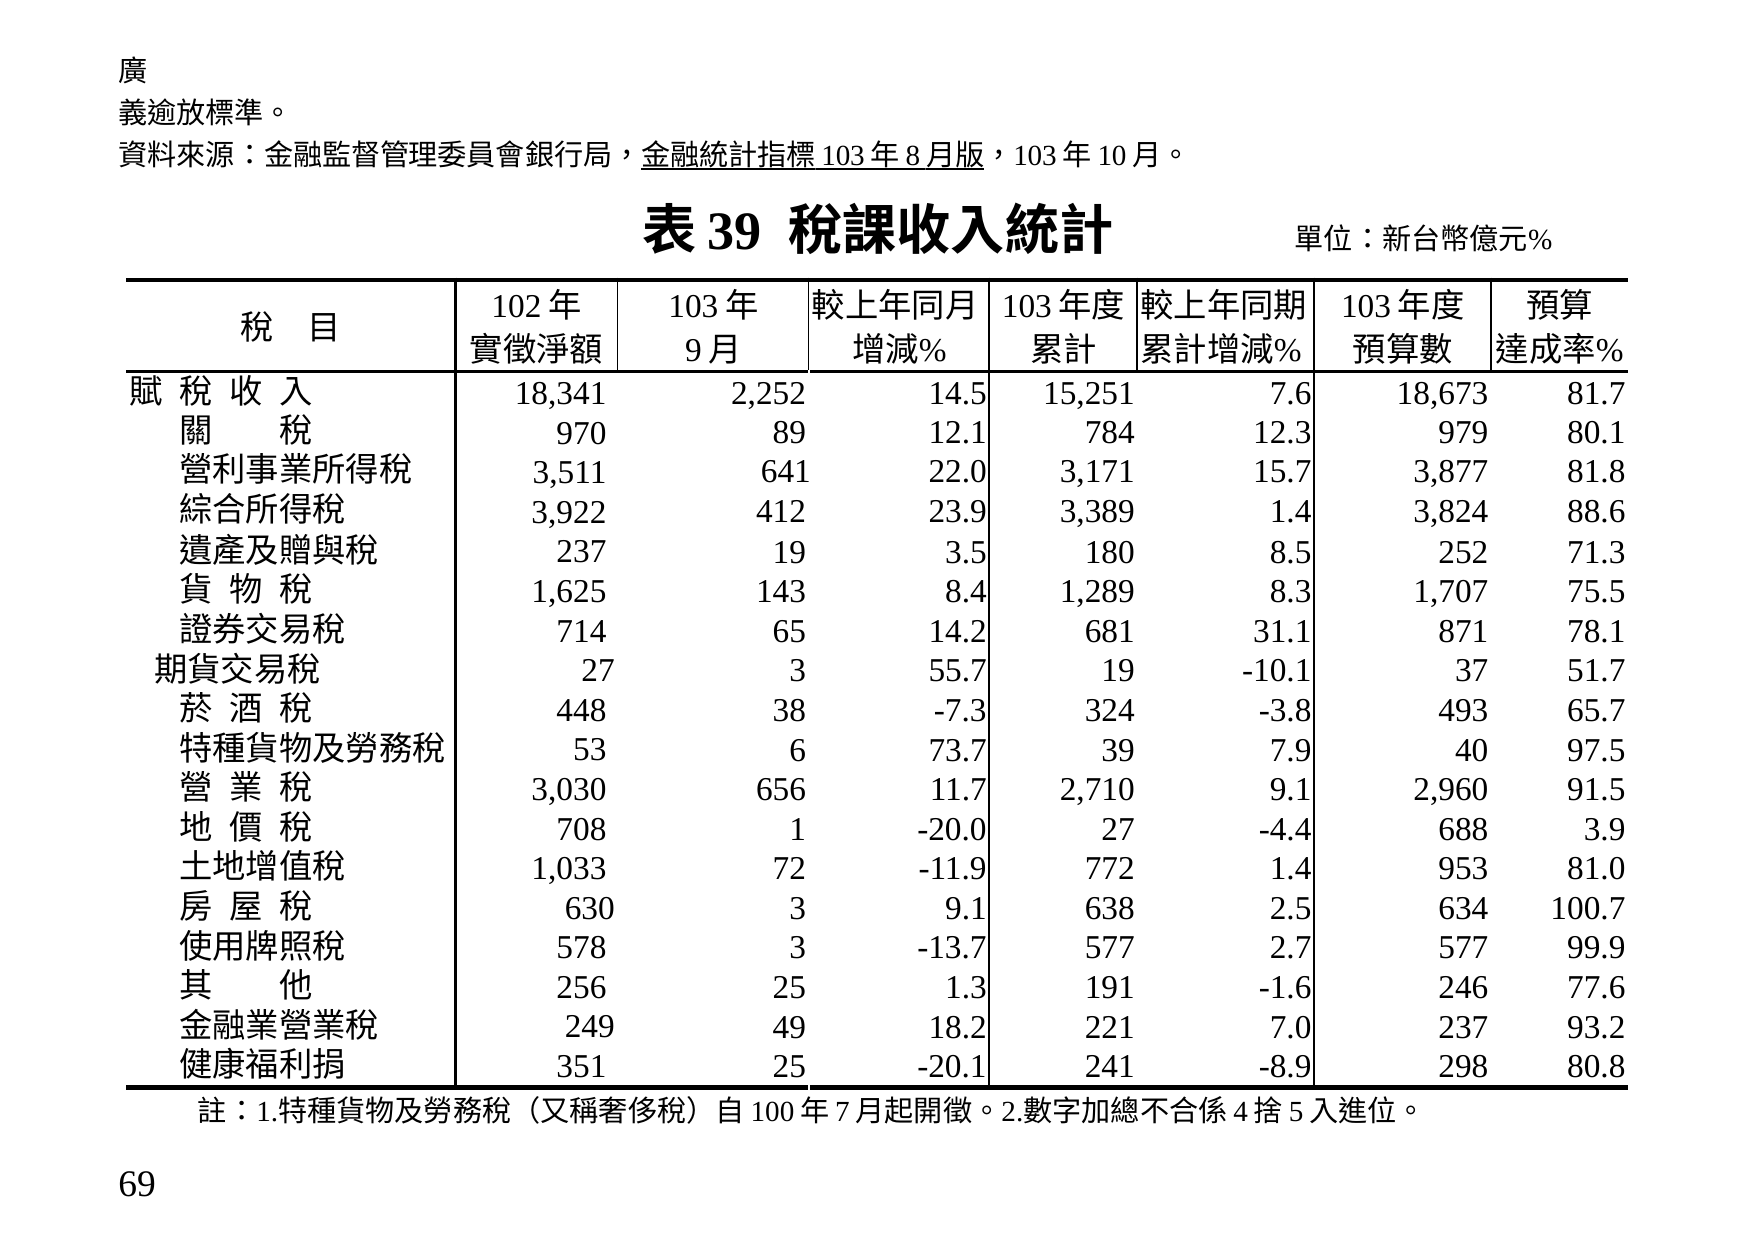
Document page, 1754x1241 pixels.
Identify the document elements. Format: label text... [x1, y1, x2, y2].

table_cell 249 [457, 1006, 617, 1046]
table_cell 金融業營業稅 [126, 1006, 454, 1046]
table_cell 14.2 [810, 610, 988, 650]
table_cell 3,824 [1315, 489, 1491, 531]
table_cell 12.3 [1137, 413, 1313, 451]
table_cell 1 [617, 808, 808, 848]
table_cell 78.1 [1491, 610, 1628, 650]
table_cell 630 [457, 888, 617, 927]
table_cell 784 [990, 413, 1137, 451]
table_header 較上年同期 累計增減% [1138, 282, 1313, 370]
table_cell 土地增值稅 [126, 848, 454, 887]
table_cell 1.3 [810, 967, 988, 1006]
table_cell 81.8 [1491, 451, 1628, 489]
table_cell 638 [990, 888, 1137, 927]
table_header 102年 實徵淨額 [457, 282, 617, 370]
table_cell 25 [617, 967, 808, 1006]
table_cell 3 [617, 927, 808, 967]
table_cell 8.3 [1137, 571, 1313, 610]
table_cell 2.7 [1137, 927, 1313, 967]
table_cell 14.5 [810, 373, 988, 412]
text 廣 [118, 47, 1636, 89]
table_header 103年度 預算數 [1315, 282, 1490, 370]
table_cell 15,251 [990, 373, 1137, 412]
table_cell 房 屋 稅 [126, 888, 454, 927]
table_cell 12.1 [810, 413, 988, 451]
table_cell 7.6 [1137, 373, 1313, 412]
table_cell 871 [1315, 610, 1491, 650]
table_cell 38 [617, 690, 808, 729]
table_cell 證券交易稅 [126, 610, 454, 650]
table_cell 656 [617, 769, 808, 808]
table_cell 營利事業所得稅 [126, 451, 454, 489]
table_header 103年 9月 [618, 282, 808, 370]
table_cell 180 [990, 531, 1137, 571]
table_cell 15.7 [1137, 451, 1313, 489]
table_cell 577 [990, 927, 1137, 967]
table_cell 40 [1315, 729, 1491, 769]
table_cell 8.4 [810, 571, 988, 610]
table_cell 特種貨物及勞務稅 [126, 729, 454, 769]
table_cell 493 [1315, 690, 1491, 729]
table_cell 634 [1315, 888, 1491, 927]
table_cell 遺產及贈與稅 [126, 531, 454, 571]
table_header 103年度累計 [990, 282, 1136, 370]
table_cell 81.7 [1491, 373, 1628, 412]
table_cell 88.6 [1491, 489, 1628, 531]
table_cell 1,625 [457, 571, 617, 610]
table_cell 39 [990, 729, 1137, 769]
table_cell 3,030 [457, 769, 617, 808]
table_cell 22.0 [814, 451, 988, 489]
table_cell 7.0 [1137, 1006, 1313, 1046]
table_cell 55.7 [810, 650, 988, 689]
table_cell 3,877 [1315, 451, 1491, 489]
table_cell 256 [457, 967, 617, 1006]
table_cell 89 [617, 413, 808, 451]
table_cell 7.9 [1137, 729, 1313, 769]
table_cell 健康福利捐 [126, 1046, 454, 1085]
table_cell 19 [617, 531, 808, 571]
table_cell 3 [617, 888, 808, 927]
table_cell 81.0 [1491, 848, 1628, 887]
table_header 較上年同月 增減% [809, 282, 988, 370]
table_cell 3 [617, 650, 808, 689]
table_cell 18.2 [810, 1006, 988, 1046]
table_cell 979 [1315, 413, 1491, 451]
table_cell 143 [617, 571, 808, 610]
table_cell 1,707 [1315, 571, 1491, 610]
table_cell -4.4 [1137, 808, 1313, 848]
table_cell 2.5 [1137, 888, 1313, 927]
table_cell 31.1 [1137, 610, 1313, 650]
table_cell 關 稅 [126, 413, 454, 451]
table_cell 641 [617, 451, 812, 489]
table_cell 1.4 [1137, 848, 1313, 887]
table_cell 使用牌照稅 [126, 927, 454, 967]
table_cell 72 [617, 848, 808, 887]
table_cell 貨 物 稅 [126, 571, 454, 610]
table_cell 91.5 [1491, 769, 1628, 808]
table_cell 324 [990, 690, 1137, 729]
table_cell 351 [457, 1046, 617, 1085]
table_cell 9.1 [1137, 769, 1313, 808]
table_cell 73.7 [810, 729, 988, 769]
table_cell 3,171 [990, 451, 1137, 489]
table_cell 252 [1315, 531, 1491, 571]
table_cell 8.5 [1137, 531, 1313, 571]
table_cell 77.6 [1491, 967, 1628, 1006]
text 表39 稅課收入統計 單位：新台幣億元% [118, 187, 1624, 265]
table_cell 地 價 稅 [126, 808, 454, 848]
text 註：1.特種貨物及勞務稅（又稱奢侈稅）自100年7月起開徵。2.數字加總不合係4捨5入進位。 [183, 1098, 1609, 1127]
table_header 稅 目 [126, 282, 454, 370]
table_cell 221 [990, 1006, 1137, 1046]
table_cell 65.7 [1491, 690, 1628, 729]
table_cell 191 [990, 967, 1137, 1006]
table_cell 49 [617, 1006, 808, 1046]
table_cell 期貨交易稅 [126, 650, 454, 689]
table_cell 578 [457, 927, 617, 967]
table_cell -11.9 [810, 848, 988, 887]
table_cell 681 [990, 610, 1137, 650]
table_cell 2,710 [990, 769, 1137, 808]
table_cell 241 [990, 1046, 1137, 1085]
table_cell 11.7 [810, 769, 988, 808]
table_cell 3.9 [1491, 808, 1628, 848]
table_cell 2,960 [1315, 769, 1491, 808]
table_cell 577 [1315, 927, 1491, 967]
table_cell 100.7 [1491, 888, 1628, 927]
table_cell 71.3 [1491, 531, 1628, 571]
table_cell -10.1 [1137, 650, 1313, 689]
table_cell 18,341 [457, 373, 617, 412]
table_cell 菸 酒 稅 [126, 690, 454, 729]
table_cell 237 [1315, 1006, 1491, 1046]
table_cell 1,033 [457, 848, 617, 887]
table_cell -7.3 [810, 690, 988, 729]
table_cell -20.1 [810, 1046, 988, 1085]
table_cell 688 [1315, 808, 1491, 848]
table_cell 6 [617, 729, 808, 769]
table_cell 448 [457, 690, 617, 729]
table_cell 營 業 稅 [126, 769, 454, 808]
table_cell 1,289 [990, 571, 1137, 610]
text 資料來源：金融監督管理委員會銀行局，金融統計指標103年8月版，103年10月。 [118, 132, 1636, 174]
table_cell 97.5 [1491, 729, 1628, 769]
table_cell 237 [457, 531, 617, 571]
table_cell 37 [1315, 650, 1491, 689]
table_cell -13.7 [810, 927, 988, 967]
table_cell 772 [990, 848, 1137, 887]
table_cell 93.2 [1491, 1006, 1628, 1046]
table_cell 9.1 [810, 888, 988, 927]
table_cell 27 [990, 808, 1137, 848]
table_cell 2,252 [617, 373, 808, 412]
table_cell 75.5 [1491, 571, 1628, 610]
table_cell 970 3,511 3,922 [457, 413, 617, 531]
table_cell -8.9 [1137, 1046, 1313, 1085]
table_cell 714 [457, 610, 617, 650]
table_cell -1.6 [1137, 967, 1313, 1006]
table_cell 23.9 [810, 489, 988, 531]
table_cell 1.4 [1137, 489, 1313, 531]
table_cell 51.7 [1491, 650, 1628, 689]
table_cell 3.5 [810, 531, 988, 571]
table_cell 80.8 [1491, 1046, 1628, 1085]
table_cell 80.1 [1491, 413, 1628, 451]
table_cell 27 [457, 650, 617, 689]
table_cell 53 [457, 729, 617, 769]
table_cell 65 [617, 610, 808, 650]
table_cell 18,673 [1315, 373, 1491, 412]
table_cell 25 [617, 1046, 808, 1085]
table_cell 708 [457, 808, 617, 848]
table_cell 賦 稅 收 入 [126, 373, 454, 412]
table_header 預算 達成率% [1492, 282, 1628, 370]
table_cell 綜合所得稅 [126, 489, 454, 531]
table_cell 298 [1315, 1046, 1491, 1085]
table_cell 19 [990, 650, 1137, 689]
table_cell 246 [1315, 967, 1491, 1006]
table_cell 953 [1315, 848, 1491, 887]
table_cell -20.0 [810, 808, 988, 848]
table_cell 412 [617, 489, 808, 531]
table_cell 其 他 [126, 967, 454, 1006]
table_cell 99.9 [1491, 927, 1628, 967]
text 義逾放標準。 [118, 89, 1636, 132]
table_cell 3,389 [990, 489, 1137, 531]
table_cell -3.8 [1137, 690, 1313, 729]
